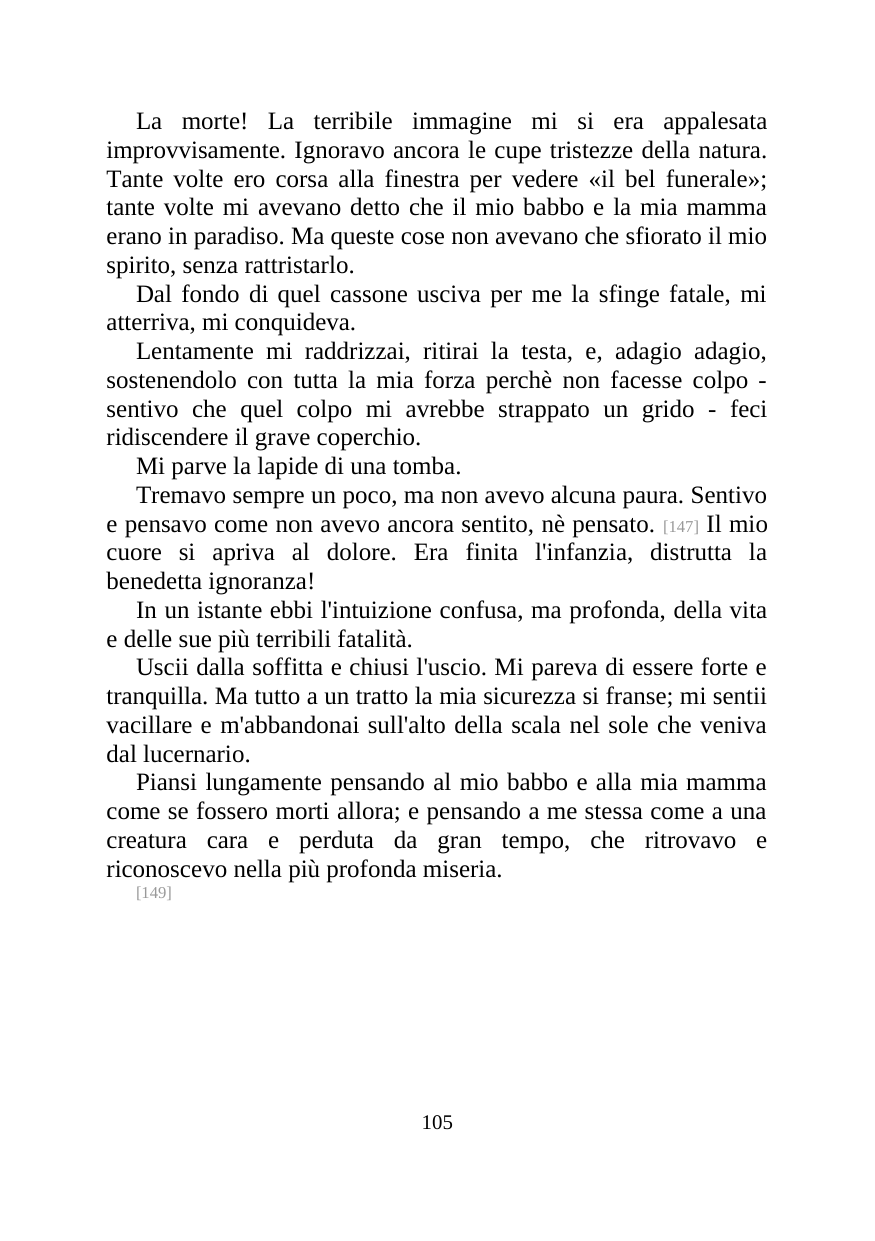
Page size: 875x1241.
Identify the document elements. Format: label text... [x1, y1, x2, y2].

text [149] [106, 882, 768, 902]
text Lentamente mi raddrizzai, ritirai la testa, e, adagio adagio, sostenendolo con tutta la mia forza perchè non facesse colpo - sentivo che quel colpo mi avrebbe strappato un grido - feci ridiscendere il grave coperchio. [106, 336, 768, 451]
text Piansi lungamente pensando al mio babbo e alla mia mamma come se fossero morti allora; e pensando a me stessa come a una creatura cara e perduta da gran tempo, che ritrovavo e riconoscevo nella più profonda miseria. [106, 767, 768, 882]
text La morte! La terribile immagine mi si era appalesata improvvisamente. Ignoravo ancora le cupe tristezze della natura. Tante volte ero corsa alla finestra per vedere «il bel funerale»; tante volte mi avevano detto che il mio babbo e la mia mamma erano in paradiso. Ma queste cose non avevano che sfiorato il mio spirito, senza rattristarlo. [106, 106, 768, 279]
text Uscii dalla soffitta e chiusi l'uscio. Mi pareva di essere forte e tranquilla. Ma tutto a un tratto la mia sicurezza si franse; mi sentii vacillare e m'abbandonai sull'alto della scala nel sole che veniva dal lucernario. [106, 652, 768, 767]
text In un istante ebbi l'intuizione confusa, ma profonda, della vita e delle sue più terribili fatalità. [106, 595, 768, 652]
text Tremavo sempre un poco, ma non avevo alcuna paura. Sentivo e pensavo come non avevo ancora sentito, nè pensato. [147] Il mio cuore si apriva al dolore. Era finita l'infanzia, distrutta la benedetta ignoranza! [106, 480, 768, 595]
text Dal fondo di quel cassone usciva per me la sfinge fatale, mi atterriva, mi conquideva. [106, 279, 768, 336]
text Mi parve la lapide di una tomba. [106, 451, 768, 480]
